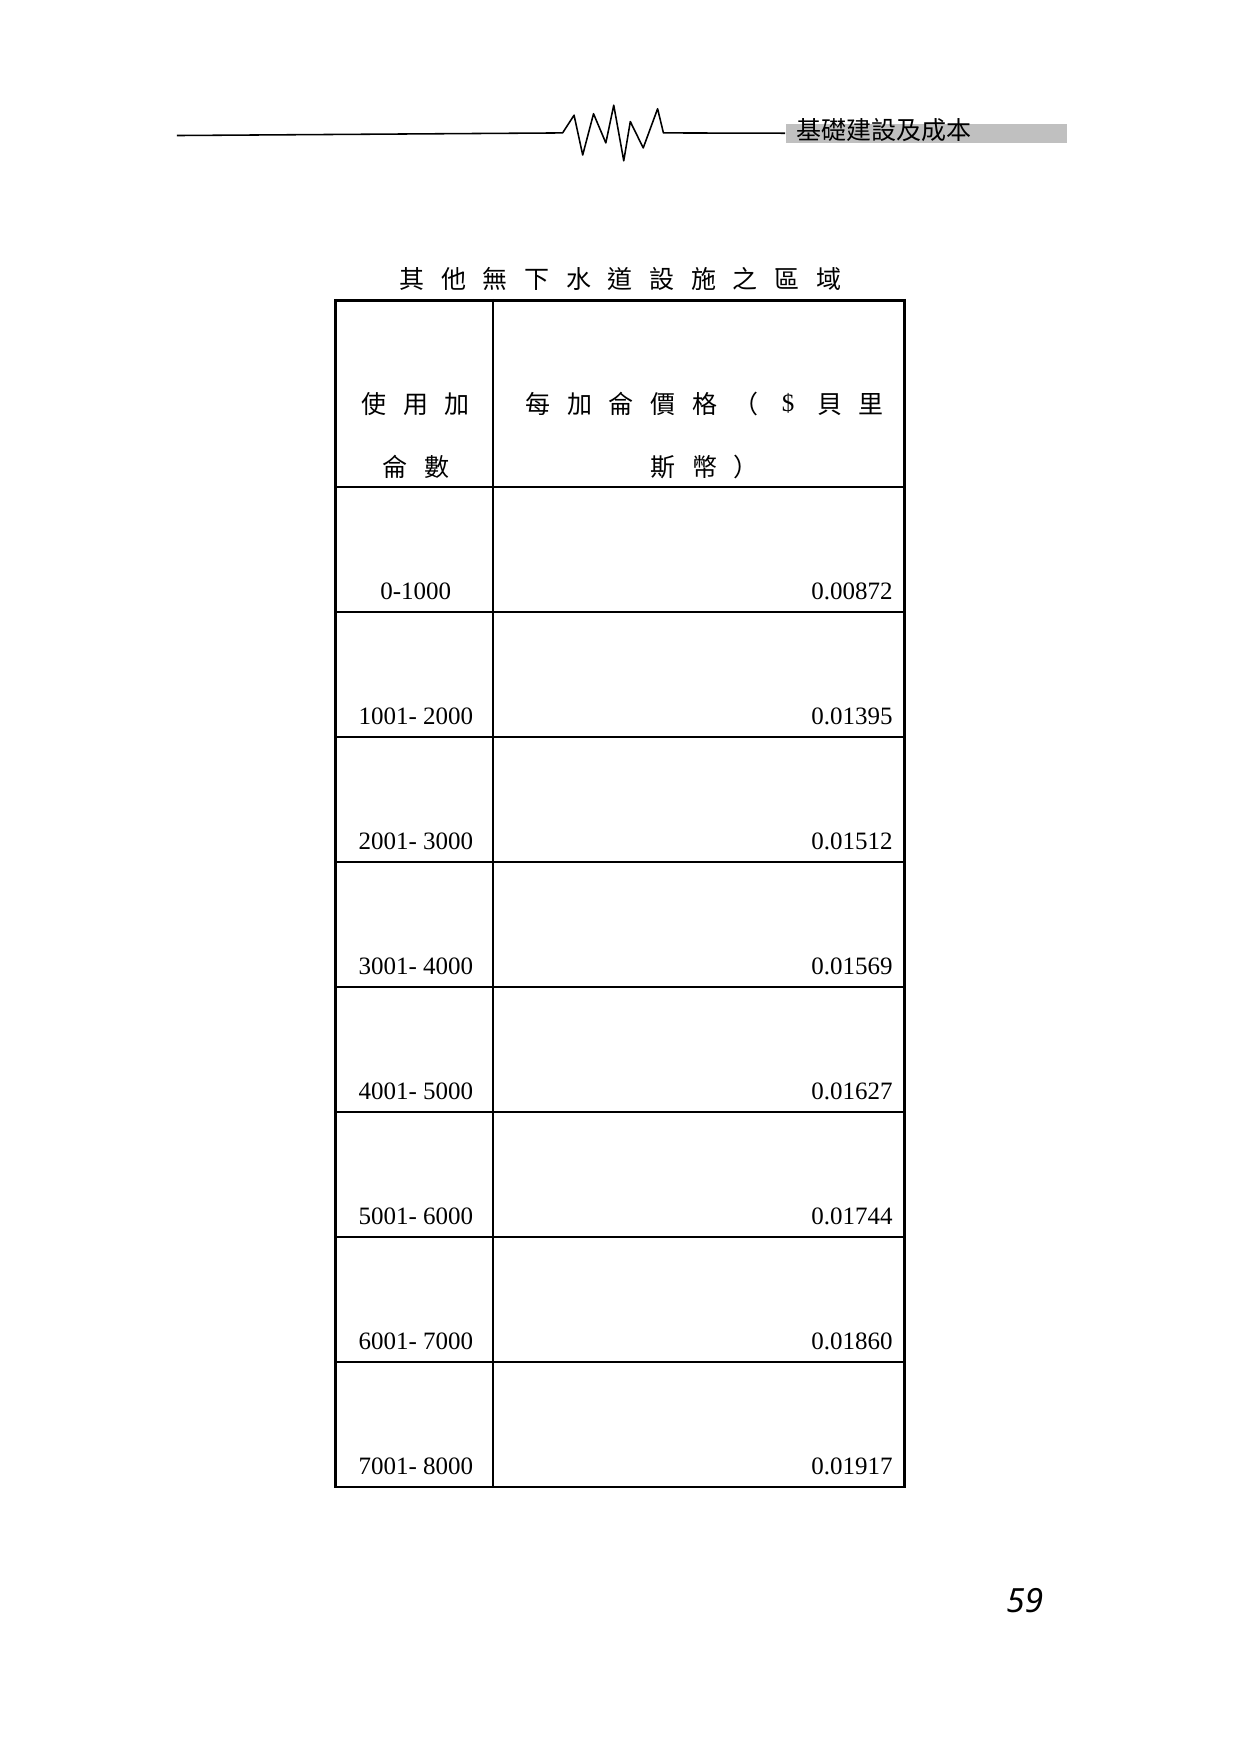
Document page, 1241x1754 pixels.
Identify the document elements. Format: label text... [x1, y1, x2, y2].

table_cell 0.01860 [494, 1238, 903, 1361]
table_header 使用加侖數 [337, 302, 492, 486]
table_cell 0.01569 [494, 863, 903, 986]
table_cell 4001- 5000 [337, 988, 492, 1111]
table_cell 0.01512 [494, 738, 903, 861]
table_cell 0.01395 [494, 613, 903, 736]
table_cell 0-1000 [337, 488, 492, 611]
table_header 每加侖價格（$貝里斯幣） [494, 302, 903, 486]
table_cell 5001- 6000 [337, 1113, 492, 1236]
table_cell 3001- 4000 [337, 863, 492, 986]
table_cell 0.01744 [494, 1113, 903, 1236]
table_cell 0.00872 [494, 488, 903, 611]
table_cell 0.01627 [494, 988, 903, 1111]
table_cell 6001- 7000 [337, 1238, 492, 1361]
table_cell 2001- 3000 [337, 738, 492, 861]
text 其他無下水道設施之區域 [183, 236, 1058, 299]
table_cell 7001- 8000 [337, 1363, 492, 1486]
table_cell 1001- 2000 [337, 613, 492, 736]
table_cell 0.01917 [494, 1363, 903, 1486]
